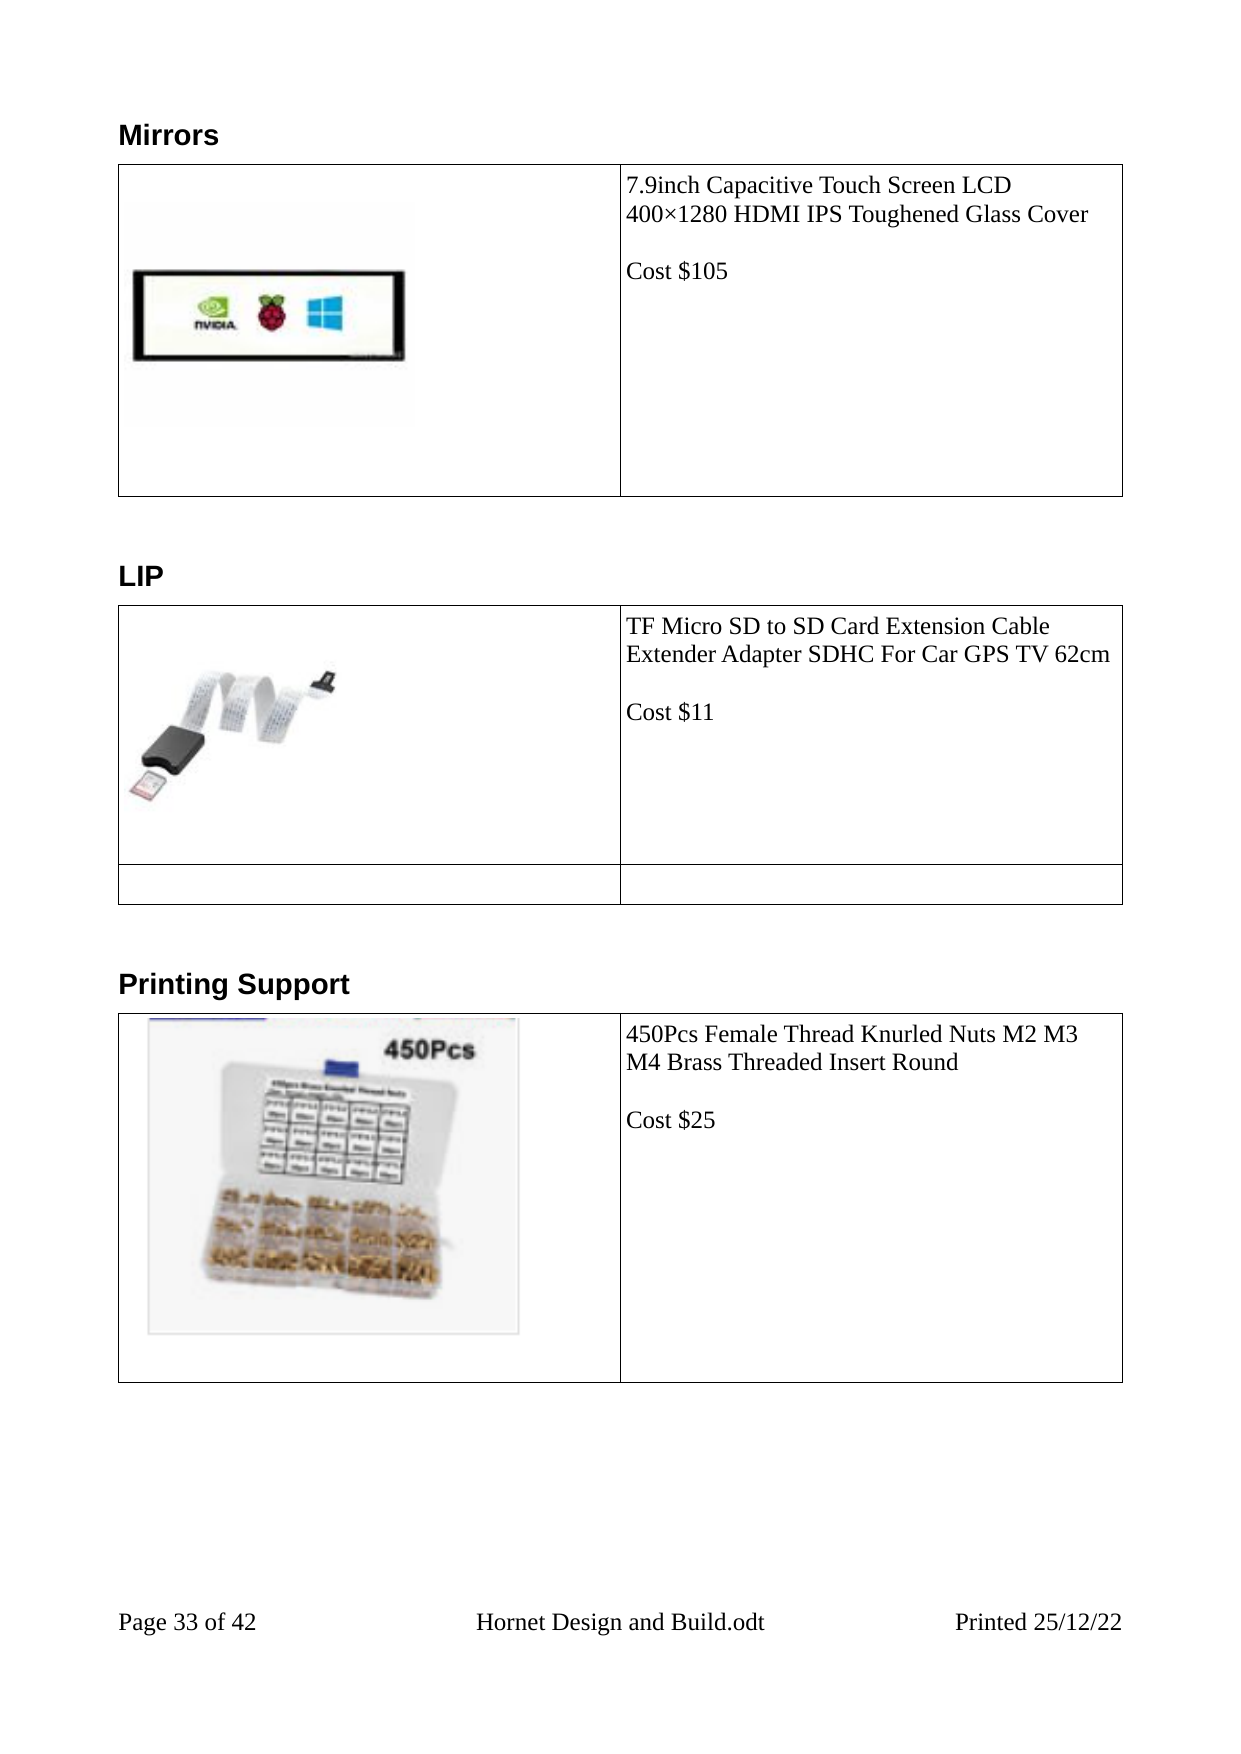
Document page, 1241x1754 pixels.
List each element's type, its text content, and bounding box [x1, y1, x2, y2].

picture [123, 1018, 541, 1348]
table_header [119, 606, 620, 864]
table_header [119, 1014, 620, 1382]
picture [123, 610, 343, 830]
subtitle Mirrors [118, 118, 1122, 152]
table_cell [119, 865, 620, 904]
table_header TF Micro SD to SD Card Extension Cable Extender Adapter SDHC For Car GPS TV 62cm Cost $11 [621, 606, 1122, 864]
table_header 450Pcs Female Thread Knurled Nuts M2 M3 M4 Brass Threaded Insert Round Cost $25 [621, 1014, 1122, 1382]
table_header 7.9inch Capacitive Touch Screen LCD 400×1280 HDMI IPS Toughened Glass Cover Cost $105 [621, 165, 1122, 496]
subtitle LIP [118, 559, 1122, 592]
picture [123, 170, 416, 462]
subtitle Printing Support [118, 967, 1122, 1000]
table_header [119, 165, 620, 496]
table_cell [621, 865, 1122, 904]
